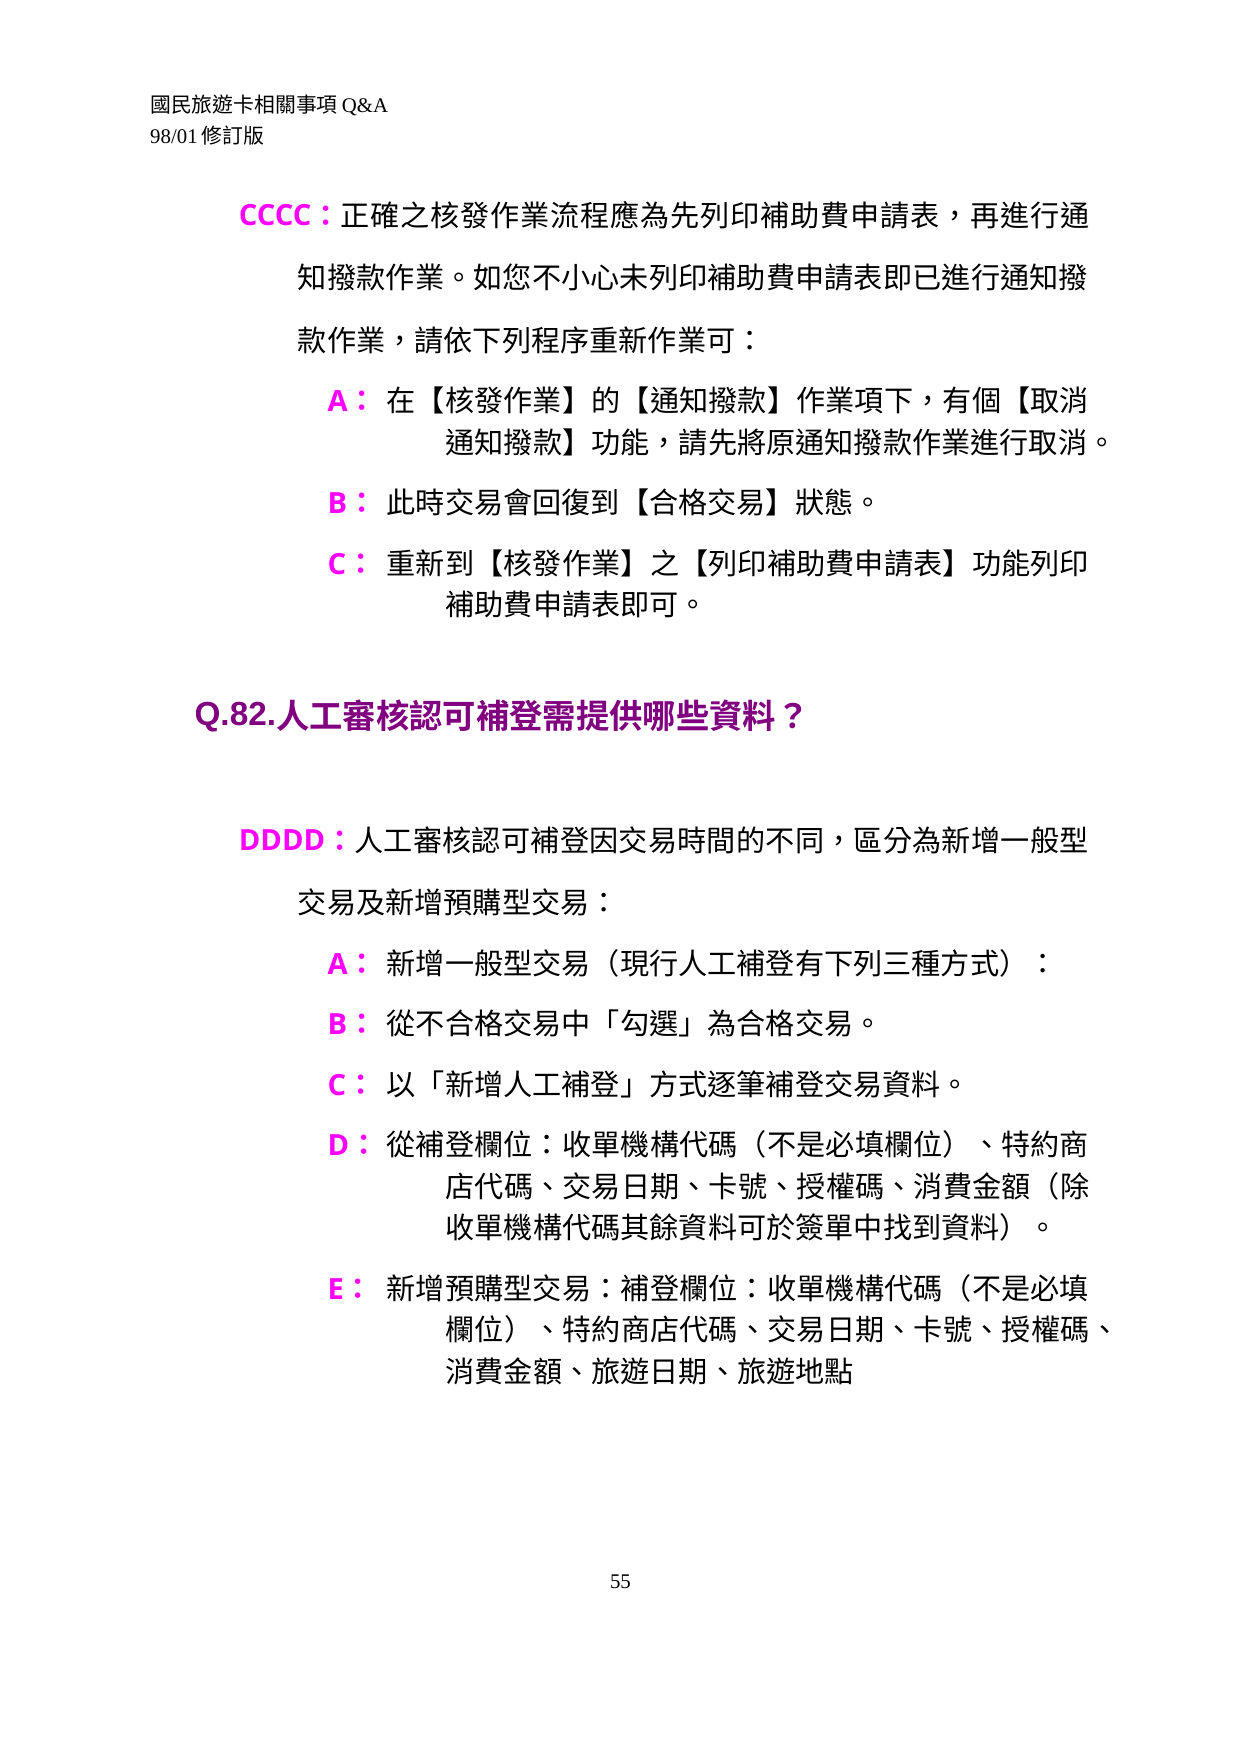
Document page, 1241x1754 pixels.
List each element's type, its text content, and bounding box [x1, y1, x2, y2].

subtitle 此時交易會回復到【合格交易】狀態。 [327, 480, 1090, 522]
list 正確之核發作業流程應為先列印補助費申請表，再進行通知撥款作業。如您不小心未列印補助費申請表即已進行通知撥款作業，請依下列程序重新作業可： [239, 172, 1090, 359]
subtitle 重新到【核發作業】之【列印補助費申請表】功能列印補助費申請表即可。 [327, 541, 1090, 624]
subtitle 新增預購型交易：補登欄位：收單機構代碼（不是必填欄位）、特約商店代碼、交易日期、卡號、授權碼、消費金額、旅遊日期、旅遊地點 [327, 1266, 1090, 1391]
subtitle 人工審核認可補登需提供哪些資料？ [194, 672, 1090, 734]
subtitle 以「新增人工補登」方式逐筆補登交易資料。 [327, 1062, 1090, 1103]
subtitle 新增一般型交易（現行人工補登有下列三種方式）： [327, 941, 1090, 982]
subtitle 從不合格交易中「勾選」為合格交易。 [327, 1001, 1090, 1043]
subtitle 在【核發作業】的【通知撥款】作業項下，有個【取消通知撥款】功能，請先將原通知撥款作業進行取消。 [327, 378, 1090, 462]
list 人工審核認可補登因交易時間的不同，區分為新增一般型交易及新增預購型交易： [239, 797, 1090, 922]
subtitle 從補登欄位：收單機構代碼（不是必填欄位）、特約商店代碼、交易日期、卡號、授權碼、消費金額（除收單機構代碼其餘資料可於簽單中找到資料）。 [327, 1122, 1090, 1247]
